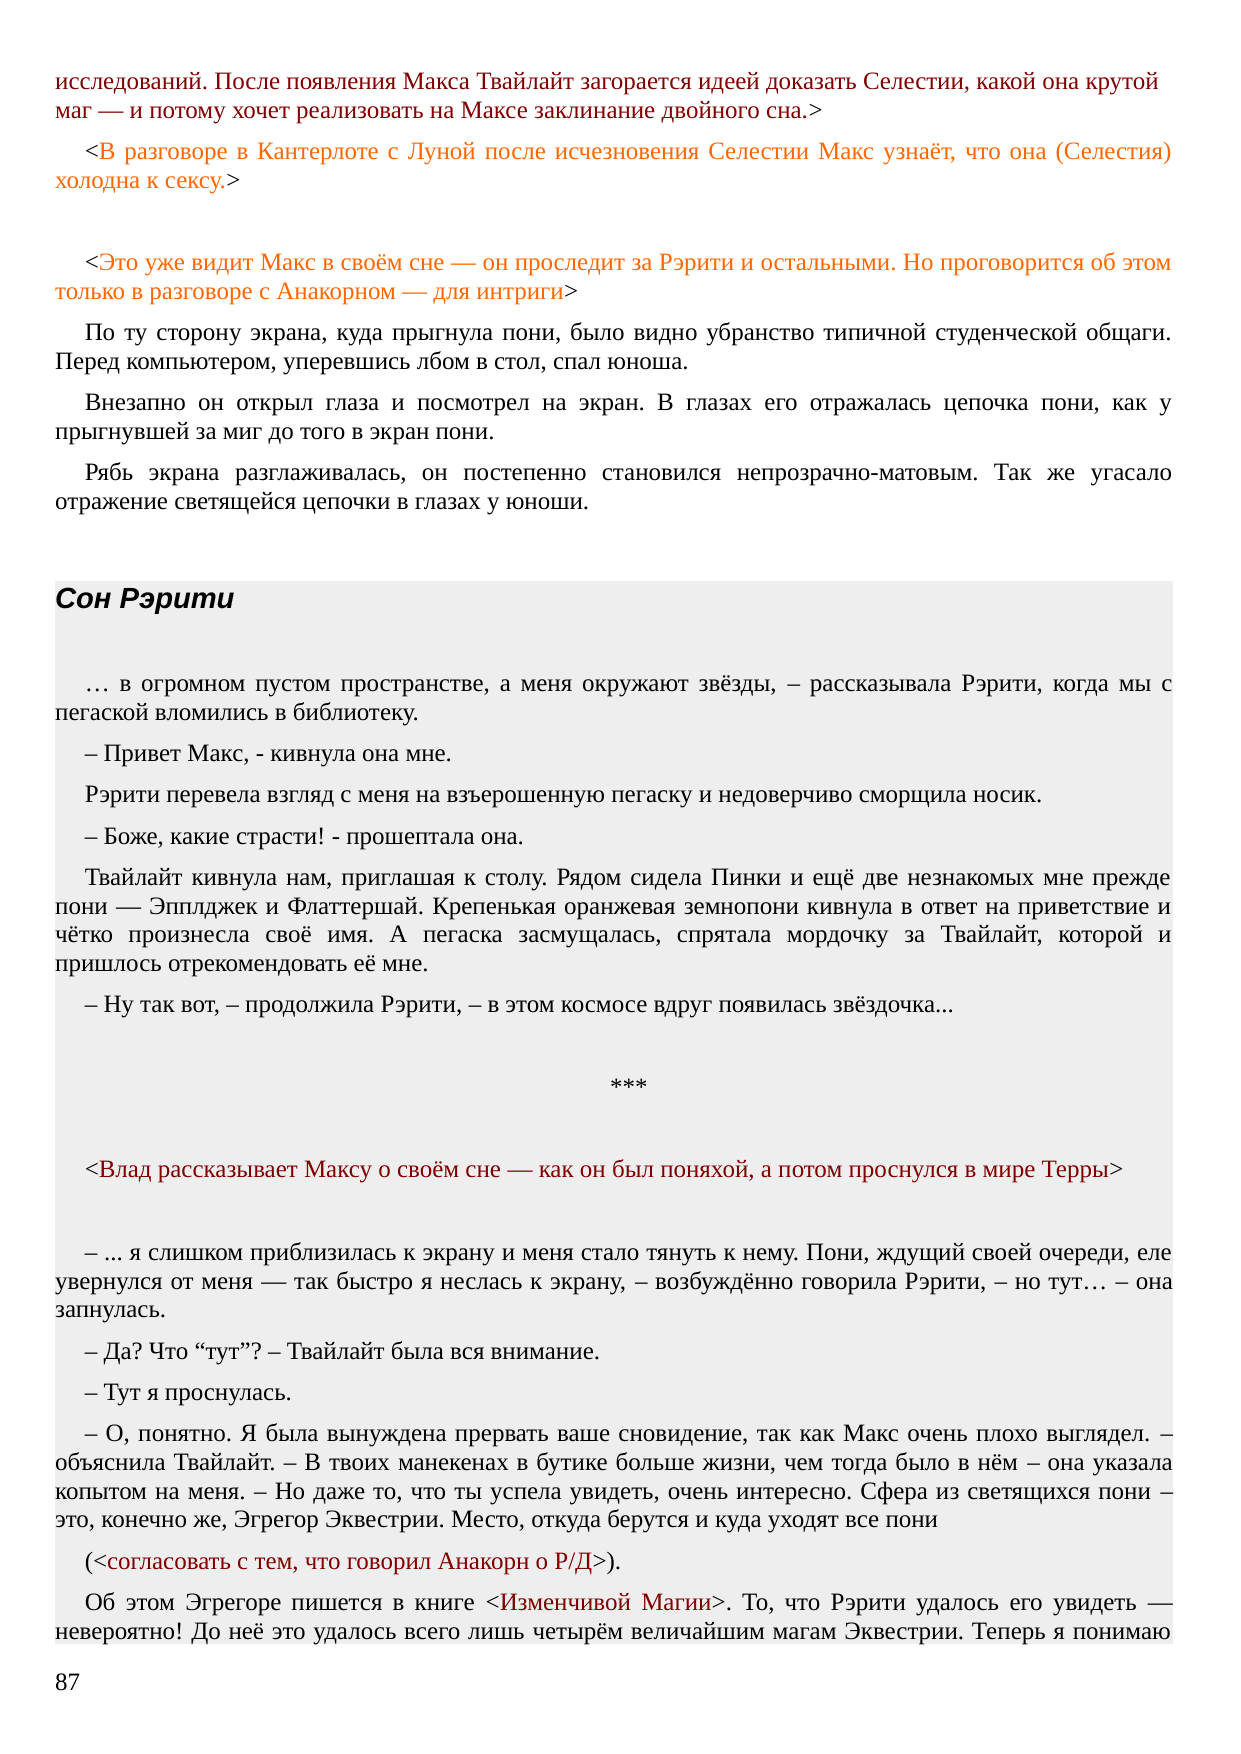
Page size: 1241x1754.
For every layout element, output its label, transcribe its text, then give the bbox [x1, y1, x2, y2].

text По ту сторону экрана, куда прыгнула пони, было видно убранство типичной студенческой общаги. Перед компьютером, уперевшись лбом в стол, спал юноша. [55, 317, 1173, 375]
text (<согласовать с тем, что говорил Анакорн о Р/Д>). [55, 1546, 1173, 1574]
text Внезапно он открыл глаза и посмотрел на экран. В глазах его отражалась цепочка пони, как у прыгнувшей за миг до того в экран пони. [55, 387, 1173, 445]
text – ... я слишком приблизилась к экрану и меня стало тянуть к нему. Пони, ждущий своей очереди, еле увернулся от меня — так быстро я неслась к экрану, – возбуждённо говорила Рэрити, – но тут… – она запнулась. [55, 1237, 1173, 1323]
text – Тут я проснулась. [55, 1377, 1173, 1406]
text <Это уже видит Макс в своём сне — он проследит за Рэрити и остальными. Но проговорится об этом только в разговоре с Анакорном — для интриги> [55, 247, 1173, 305]
text – Ну так вот, – продолжила Рэрити, – в этом космосе вдруг появилась звёздочка... [55, 989, 1173, 1018]
text – О, понятно. Я была вынуждена прервать ваше сновидение, так как Макс очень плохо выглядел. – объяснила Твайлайт. – В твоих манекенах в бутике больше жизни, чем тогда было в нём – она указала копытом на меня. – Но даже то, что ты успела увидеть, очень интересно. Сфера из светящихся пони – это, конечно же, Эгрегор Эквестрии. Место, откуда берутся и куда уходят все пони [55, 1418, 1173, 1533]
text – Привет Макс, - кивнула она мне. [55, 738, 1173, 767]
subtitle Сон Рэрити [55, 581, 1173, 614]
text <Влад рассказывает Максу о своём сне — как он был поняхой, а потом проснулся в мире Терры> [55, 1154, 1173, 1183]
text *** [55, 1072, 1173, 1101]
text – Да? Что “тут”? – Твайлайт была вся внимание. [55, 1336, 1173, 1364]
text … в огромном пустом пространстве, а меня окружают звёзды, – рассказывала Рэрити, когда мы с пегаской вломились в библиотеку. [55, 668, 1173, 726]
text Рябь экрана разглаживалась, он постепенно становился непрозрачно-матовым. Так же угасало отражение светящейся цепочки в глазах у юноши. [55, 457, 1173, 515]
text Твайлайт кивнула нам, приглашая к столу. Рядом сидела Пинки и ещё две незнакомых мне прежде пони — Эпплджек и Флаттершай. Крепенькая оранжевая земнопони кивнула в ответ на приветствие и чётко произнесла своё имя. А пегаска засмущалась, спрятала мордочку за Твайлайт, которой и пришлось отрекомендовать её мне. [55, 862, 1173, 977]
text Рэрити перевела взгляд с меня на взъерошенную пегаску и недоверчиво сморщила носик. [55, 779, 1173, 808]
text исследований. После появления Макса Твайлайт загорается идеей доказать Селестии, какой она крутой маг — и потому хочет реализовать на Максе заклинание двойного сна.> [55, 66, 1173, 123]
text <В разговоре в Кантерлоте с Луной после исчезновения Селестии Макс узнаёт, что она (Селестия) холодна к сексу.> [55, 136, 1173, 193]
text Об этом Эгрегоре пишется в книге <Изменчивой Магии>. То, что Рэрити удалось его увидеть — невероятно! До неё это удалось всего лишь четырём величайшим магам Эквестрии. Теперь я понимаю [55, 1587, 1173, 1644]
text – Боже, какие страсти! - прошептала она. [55, 821, 1173, 849]
